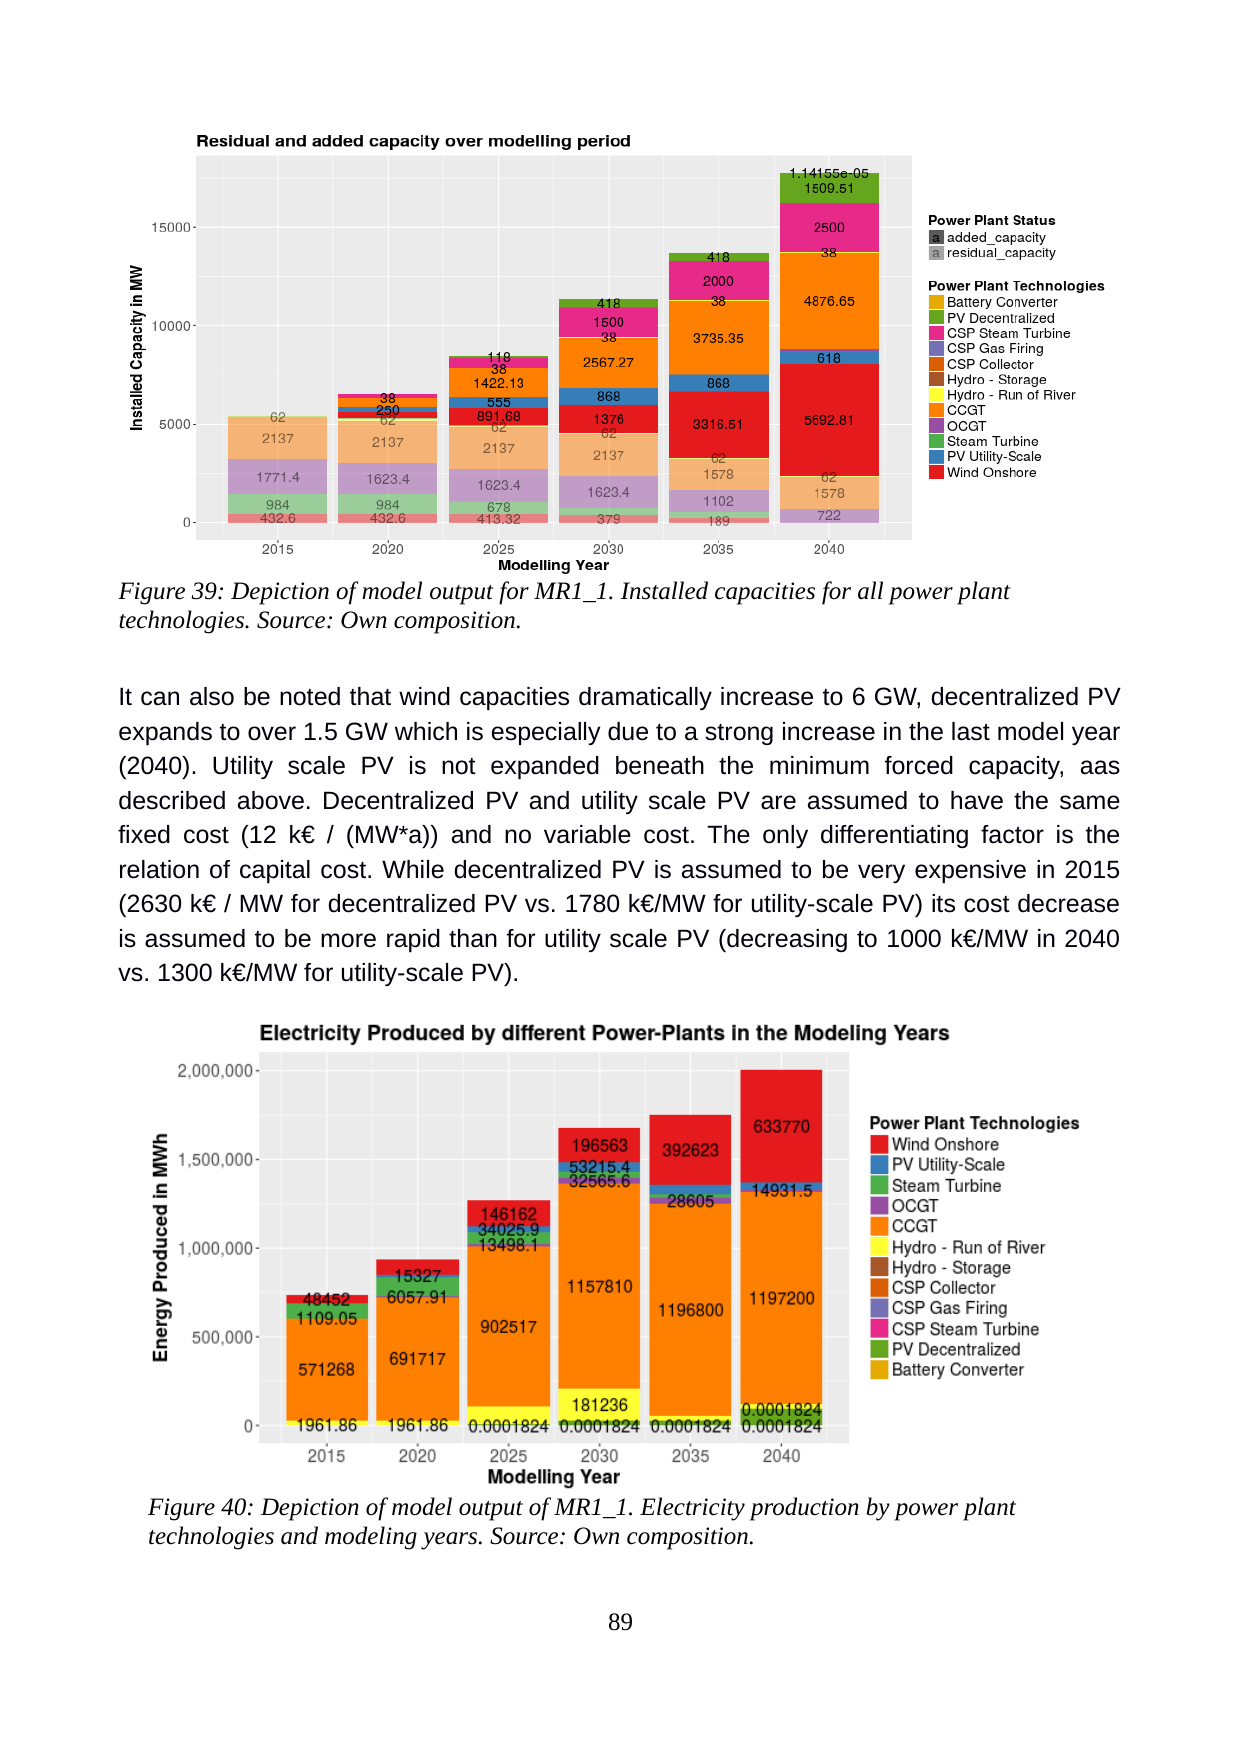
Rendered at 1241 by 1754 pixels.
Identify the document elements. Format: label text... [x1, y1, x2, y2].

text [148, 1007, 1093, 1020]
text It can also be noted that wind capacities dramatically increase to 6 GW, decentralized PV expands to over 1.5 GW which is especially due to a strong increase in the last model year (2040). Utility scale PV is not expanded beneath the minimum forced capacity, aas described above. Decentralized PV and utility scale PV are assumed to have the same fixed cost (12 k€ / (MW*a)) and no variable cost. The only differentiating factor is the relation of capital cost. While decentralized PV is assumed to be very expensive in 2015 (2630 k€ / MW for decentralized PV vs. 1780 k€/MW for utility-scale PV) its cost decrease is assumed to be more rapid than for utility scale PV (decreasing to 1000 k€/MW in 2040 vs. 1300 k€/MW for utility-scale PV). [118, 634, 1122, 987]
picture [147, 1020, 1093, 1493]
text Figure 39: Depiction of model output for MR1_1. Installed capacities for all power plant technologies. Source: Own composition. [118, 577, 1122, 634]
text Figure 40: Depiction of model output of MR1_1. Electricity production by power plant technologies and modeling years. Source: Own composition. [148, 1493, 1093, 1550]
picture [125, 130, 1115, 577]
